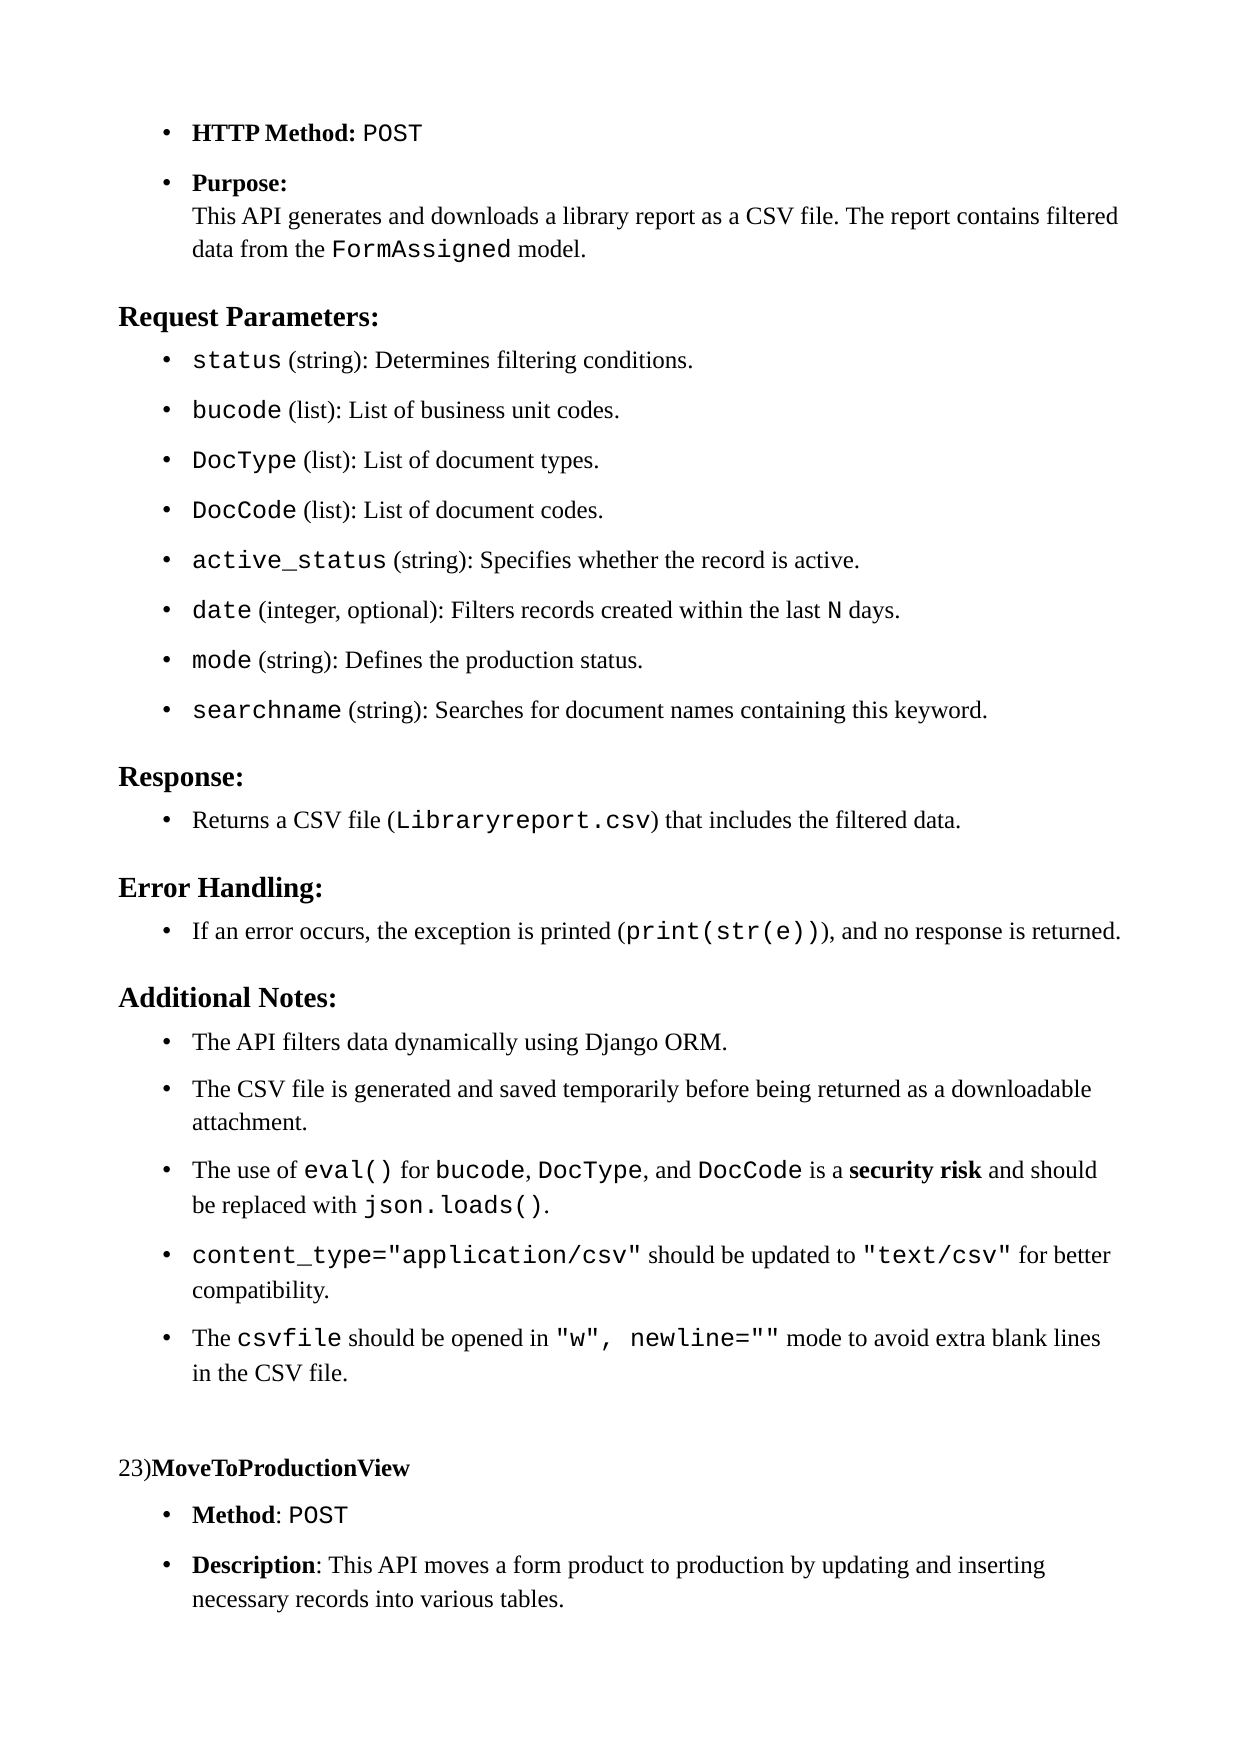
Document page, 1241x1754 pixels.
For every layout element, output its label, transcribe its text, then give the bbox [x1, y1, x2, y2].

list The CSV file is generated and saved temporarily before being returned as a downloadable attachment. [162, 1074, 1122, 1136]
list The API filters data dynamically using Django ORM. [162, 1027, 1122, 1055]
list date (integer, optional): Filters records created within the last N days. [162, 595, 1122, 626]
list DocType (list): List of document types. [162, 445, 1122, 476]
list Method: POST [162, 1501, 1122, 1531]
list active_status (string): Specifies whether the record is active. [162, 545, 1122, 576]
subtitle Request Parameters: [118, 299, 1122, 332]
list status (string): Determines filtering conditions. [162, 345, 1122, 376]
text 23)MoveToProductionView [118, 1453, 1122, 1482]
subtitle Response: [118, 759, 1122, 793]
list If an error occurs, the exception is printed (print(str(e))), and no response is returned. [162, 916, 1122, 947]
list DocCode (list): List of document codes. [162, 495, 1122, 526]
list Description: This API moves a form product to production by updating and inserting necessary records into various tables. [162, 1551, 1122, 1612]
list mode (string): Defines the production status. [162, 645, 1122, 676]
list searchname (string): Searches for document names containing this keyword. [162, 695, 1122, 726]
list The use of eval() for bucode, DocType, and DocCode is a security risk and should be replaced with json.loads(). [162, 1155, 1122, 1221]
subtitle Additional Notes: [118, 981, 1122, 1014]
list content_type="application/csv" should be updated to "text/csv" for better compatibility. [162, 1240, 1122, 1304]
list The csvfile should be opened in "w", newline="" mode to avoid extra blank lines in the CSV file. [162, 1323, 1122, 1387]
list HTTP Method: POST [162, 118, 1122, 149]
list Returns a CSV file (Libraryreport.csv) that includes the filtered data. [162, 805, 1122, 836]
list Purpose: This API generates and downloads a library report as a CSV file. The report contains filtered data from the FormAssigned model. [162, 168, 1122, 265]
subtitle Error Handling: [118, 870, 1122, 903]
list bucode (list): List of business unit codes. [162, 395, 1122, 426]
